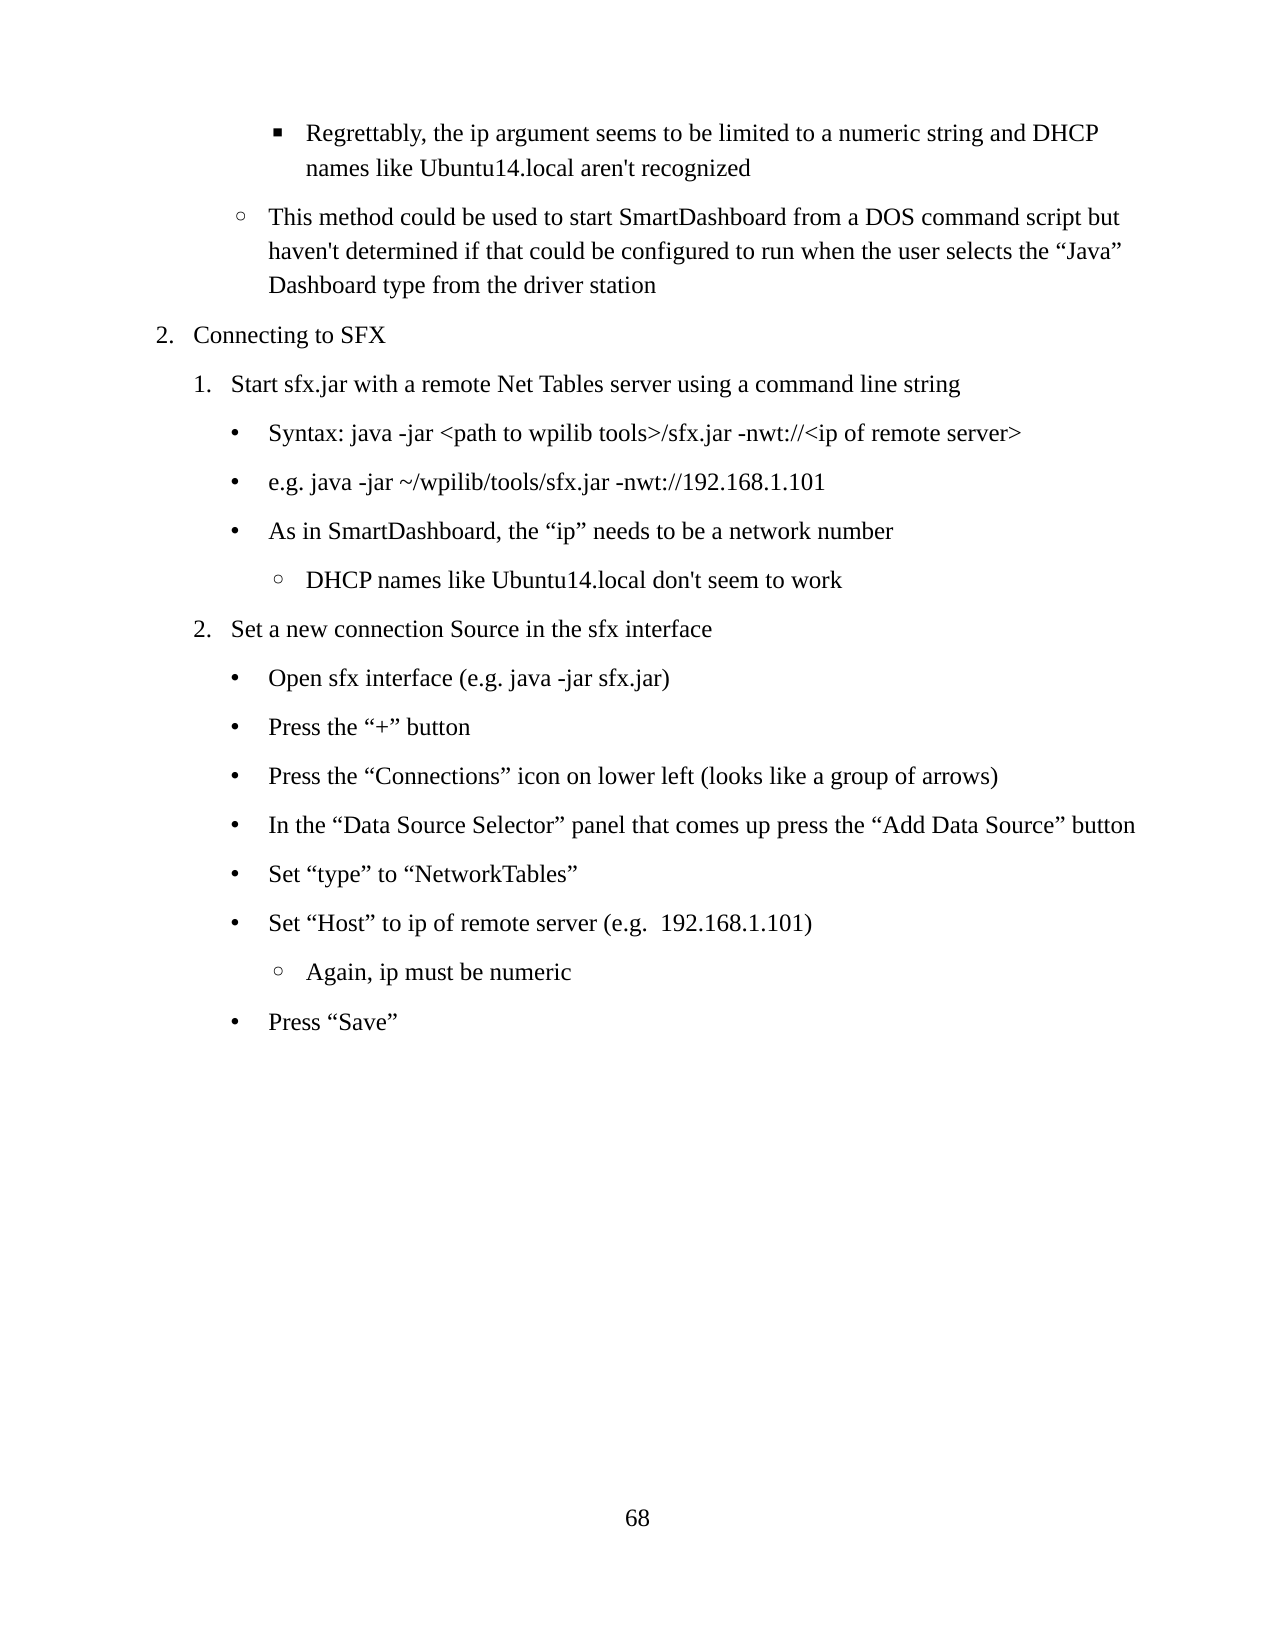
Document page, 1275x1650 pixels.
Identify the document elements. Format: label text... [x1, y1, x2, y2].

list Syntax: java -jar <path to wpilib tools>/sfx.jar -nwt://<ip of remote server> [231, 418, 1157, 447]
list As in SmartDashboard, the “ip” needs to be a network number [231, 516, 1157, 545]
list Set “Host” to ip of remote server (e.g. 192.168.1.101) [231, 908, 1157, 937]
list Again, ip must be numeric [268, 957, 1157, 986]
list e.g. java -jar ~/wpilib/tools/sfx.jar -nwt://192.168.1.101 [231, 467, 1157, 496]
list In the “Data Source Selector” panel that comes up press the “Add Data Source” button [231, 810, 1157, 839]
list Regrettably, the ip argument seems to be limited to a numeric string and DHCP names like Ubuntu14.local aren't recognized [268, 118, 1157, 181]
list Start sfx.jar with a remote Net Tables server using a command line string [193, 369, 1157, 397]
list Press the “Connections” icon on lower left (looks like a group of arrows) [231, 761, 1157, 790]
list This method could be used to start SmartDashboard from a DOS command script but haven't determined if that could be configured to run when the user selects the “Java” Dashboard type from the driver station [231, 202, 1157, 299]
list Press “Save” [231, 1007, 1157, 1035]
list DHCP names like Ubuntu14.local don't seem to work [268, 565, 1157, 594]
list Set a new connection Source in the sfx interface [193, 614, 1157, 643]
list Set “type” to “NetworkTables” [231, 859, 1157, 888]
list Press the “+” button [231, 712, 1157, 741]
list Connecting to SFX [156, 320, 1157, 348]
list Open sfx interface (e.g. java -jar sfx.jar) [231, 663, 1157, 692]
